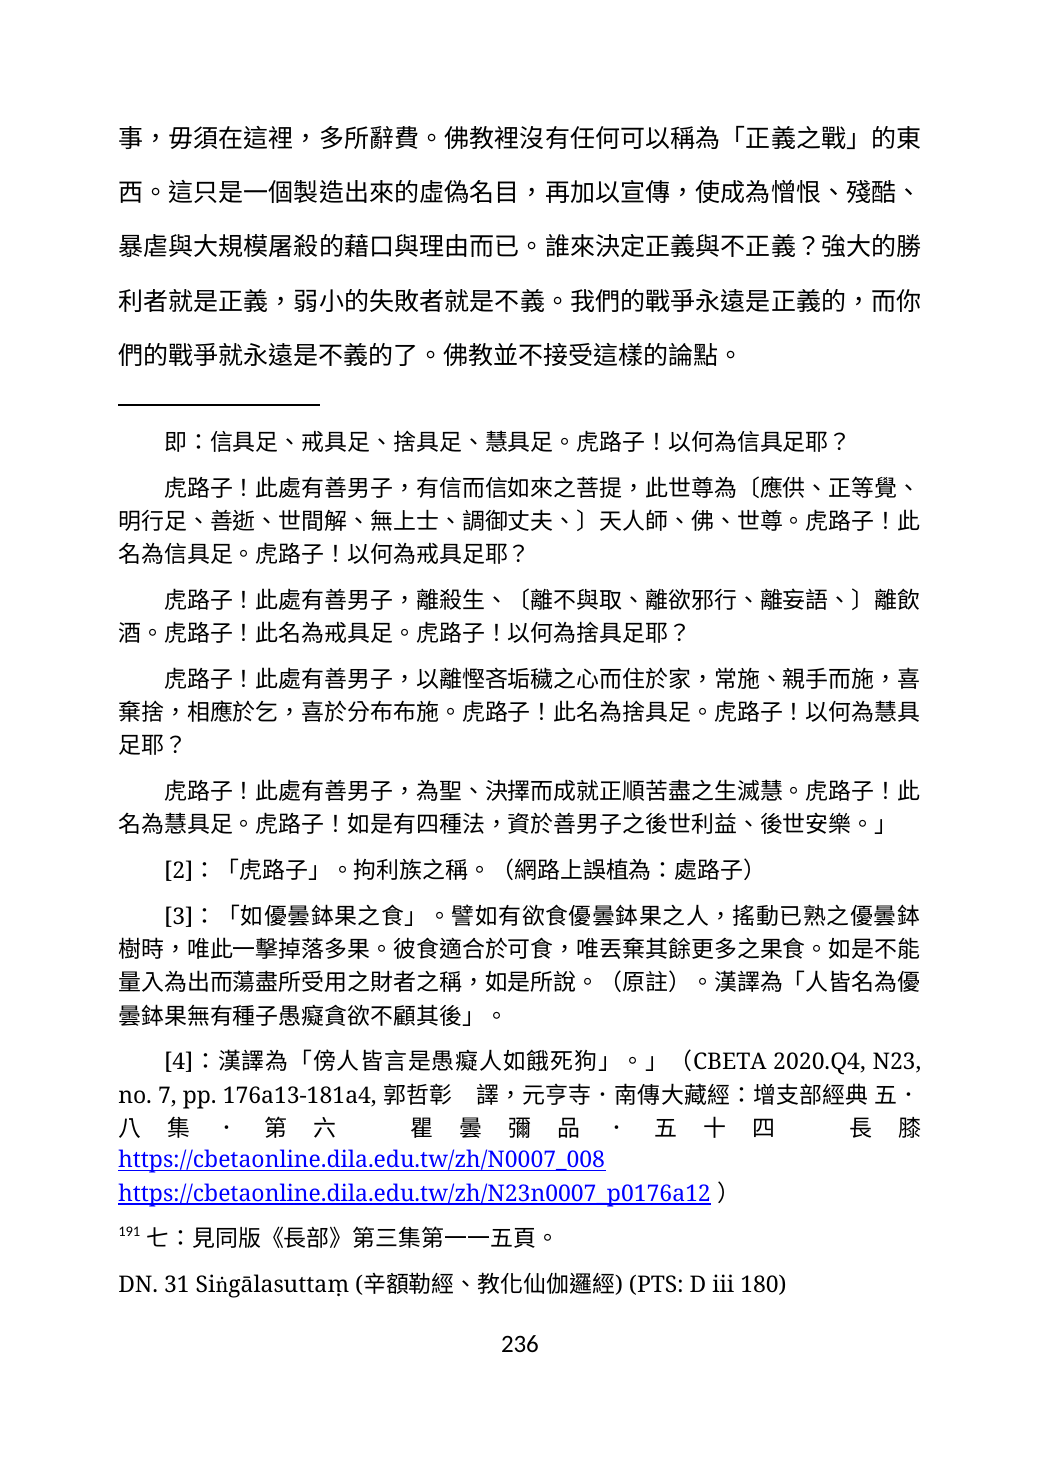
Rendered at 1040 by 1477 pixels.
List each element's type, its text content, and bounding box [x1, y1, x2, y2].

text 虎路子！此處有善男子，離殺生、〔離不與取、離欲邪行、離妄語、〕離飲酒。虎路子！此名為戒具足。虎路子！以何為捨具足耶？ [118, 582, 921, 648]
text [3]：「如優曇鉢果之食」。譬如有欲食優曇鉢果之人，搖動已熟之優曇鉢樹時，唯此一擊掉落多果。彼食適合於可食，唯丟棄其餘更多之果食。如是不能量入為出而蕩盡所受用之財者之稱，如是所說。（原註）。漢譯為「人皆名為優曇鉢果無有種子愚癡貪欲不顧其後」。 [118, 898, 921, 1031]
text 即：信具足、戒具足、捨具足、慧具足。虎路子！以何為信具足耶？ [118, 424, 921, 457]
text 虎路子！此處有善男子，以離慳吝垢穢之心而住於家，常施、親手而施，喜棄捨，相應於乞，喜於分布布施。虎路子！此名為捨具足。虎路子！以何為慧具足耶？ [118, 661, 921, 760]
text [2]：「虎路子」。拘利族之稱。（網路上誤植為：處路子） [118, 852, 921, 885]
text 七：見同版《長部》第三集第一一五頁。 [118, 1220, 921, 1253]
text [4]：漢譯為「傍人皆言是愚癡人如餓死狗」。」（CBETA 2020.Q4, N23, no. 7, pp. 176a13-181a4, 郭哲彰 譯，元亨寺．南傳大藏經：增支部經典 五．八集．第六 瞿曇彌品．五十四 長膝 https://cbetaonline.dila.edu.tw/zh/N0007_008 https://cbetaonline.dila.edu.tw/zh/N23n0007_p0176a12 ） [118, 1043, 921, 1208]
text DN. 31 Siṅgālasuttaṃ (辛額勒經、教化仙伽邏經) (PTS: D iii 180) [118, 1266, 921, 1299]
text 事，毋須在這裡，多所辭費。佛教裡沒有任何可以稱為「正義之戰」的東西。這只是一個製造出來的虛偽名目，再加以宣傳，使成為憎恨、殘酷、暴虐與大規模屠殺的藉口與理由而已。誰來決定正義與不正義？強大的勝利者就是正義，弱小的失敗者就是不義。我們的戰爭永遠是正義的，而你們的戰爭就永遠是不義的了。佛教並不接受這樣的論點。 [118, 118, 921, 372]
text 虎路子！此處有善男子，為聖、決擇而成就正順苦盡之生滅慧。虎路子！此名為慧具足。虎路子！如是有四種法，資於善男子之後世利益、後世安樂。」 [118, 773, 921, 839]
text 虎路子！此處有善男子，有信而信如來之菩提，此世尊為〔應供、正等覺、明行足、善逝、世間解、無上士、調御丈夫、〕天人師、佛、世尊。虎路子！此名為信具足。虎路子！以何為戒具足耶？ [118, 469, 921, 569]
